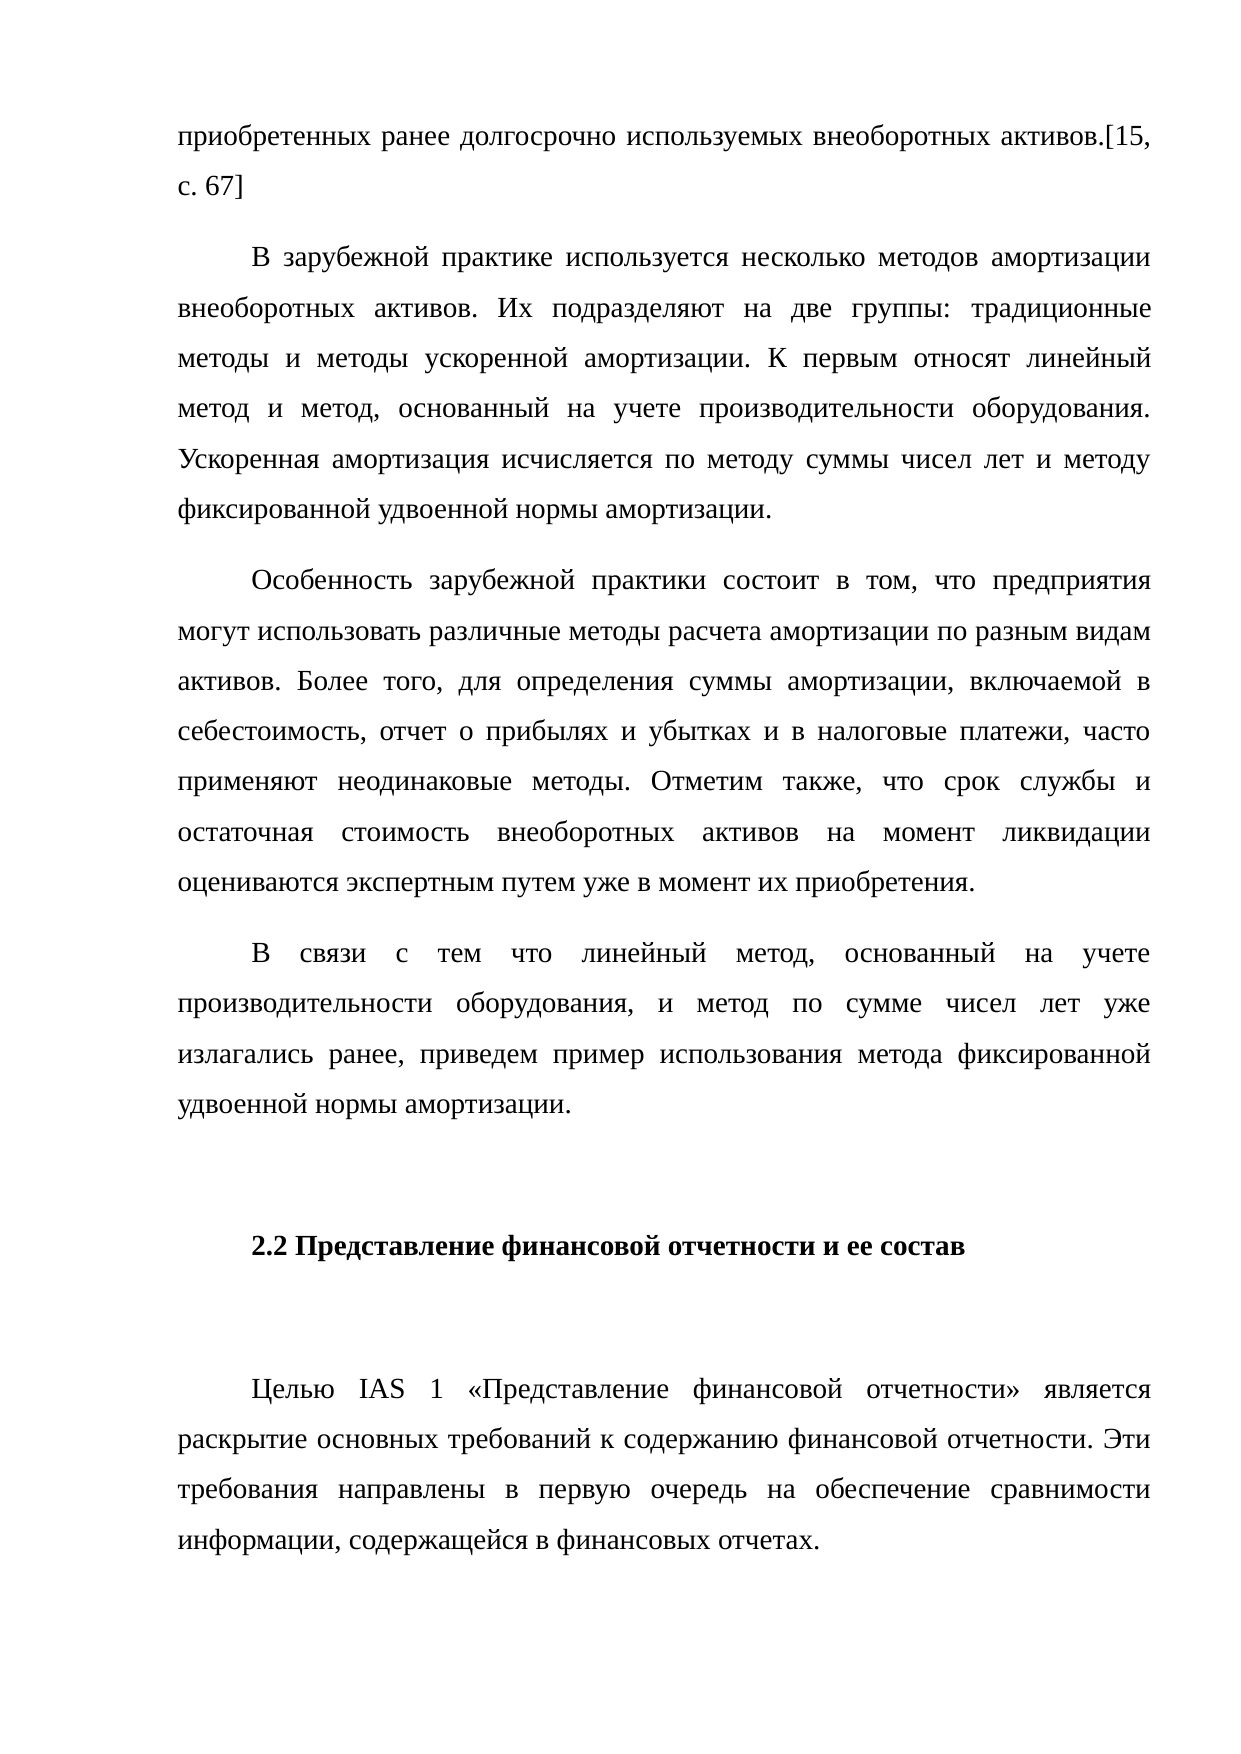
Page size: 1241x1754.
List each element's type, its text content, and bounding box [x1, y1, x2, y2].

text 2.2 Представление финансовой отчетности и ее состав [177, 1228, 1152, 1262]
text Целью IAS 1 «Представление финансовой отчетности» является раскрытие основных требований к содержанию финансовой отчетности. Эти требования направлены в первую очередь на обеспечение сравнимости информации, содержащейся в финансовых отчетах. [177, 1371, 1152, 1555]
text Особенность зарубежной практики состоит в том, что предприятия могут использовать различные методы расчета амортизации по разным видам активов. Более того, для определения суммы амортизации, включаемой в себестоимость, отчет о прибылях и убытках и в налоговые платежи, часто применяют неодинаковые методы. Отметим также, что срок службы и остаточная стоимость внеоборотных активов на момент ликвидации оцениваются экспертным путем уже в момент их приобретения. [177, 562, 1152, 898]
text В связи с тем что линейный метод, основанный на учете производительности оборудования, и метод по сумме чисел лет уже излагались ранее, приведем пример использования метода фиксированной удвоенной нормы амортизации. [177, 935, 1152, 1120]
text приобретенных ранее долгосрочно используемых внеоборотных активов.[15, с. 67] [177, 118, 1152, 202]
text В зарубежной практике используется несколько методов амортизации внеоборотных активов. Их подразделяют на две группы: традиционные методы и методы ускоренной амортизации. К первым относят линейный метод и метод, основанный на учете производительности оборудования. Ускоренная амортизация исчисляется по методу суммы чисел лет и методу фиксированной удвоенной нормы амортизации. [177, 239, 1152, 525]
